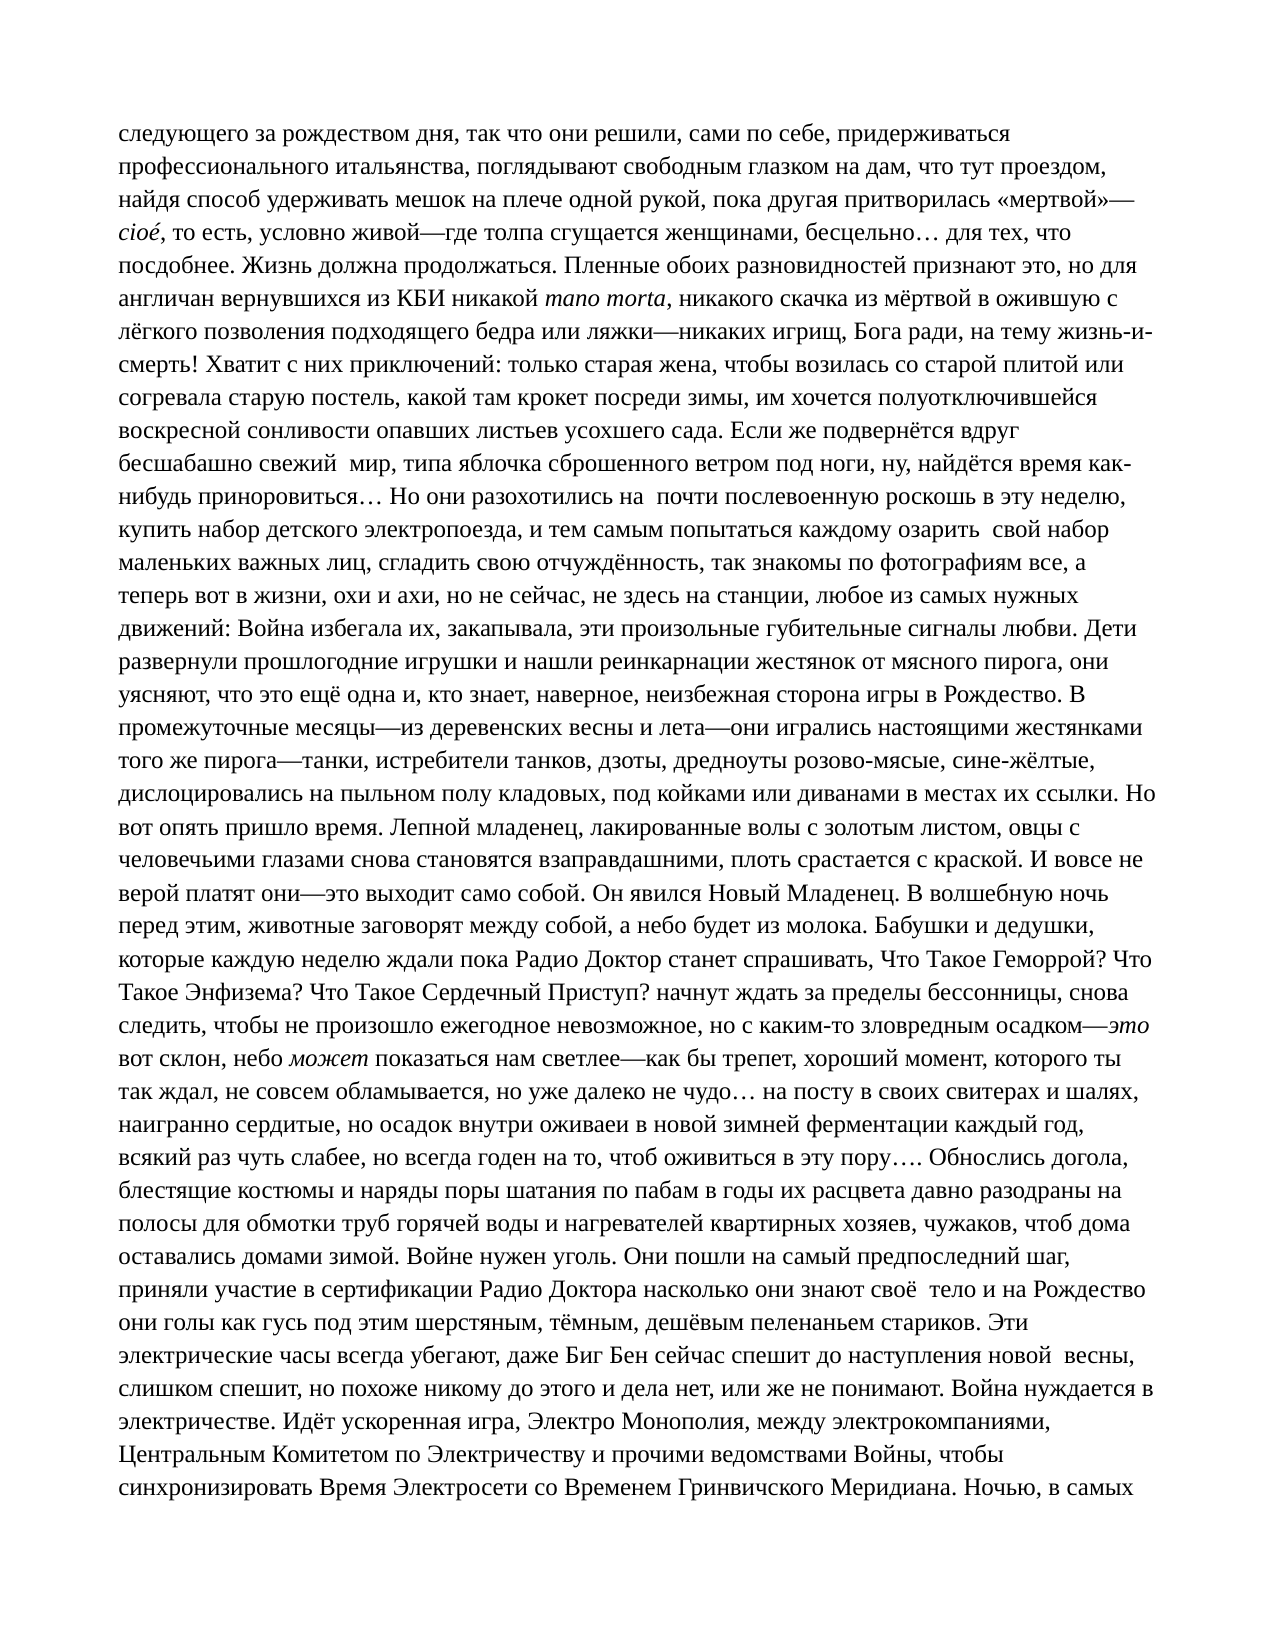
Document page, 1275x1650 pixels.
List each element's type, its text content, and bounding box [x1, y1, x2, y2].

text следующего за рождеством дня, так что они решили, сами по себе, придерживаться профессионального итальянства, поглядывают свободным глазком на дам, что тут проездом, найдя способ удерживать мешок на плече одной рукой, пока другая притворилась «мертвой»—cioé, то есть, условно живой—где толпа сгущается женщинами, бесцельно… для тех, что посдобнее. Жизнь должна продолжаться. Пленные обоих разновидностей признают это, но для англичан вернувшихся из КБИ никакой mano morta, никакого скачка из мёртвой в ожившую с лёгкого позволения подходящего бедра или ляжки—никаких игрищ, Бога ради, на тему жизнь-и-смерть! Хватит с них приключений: только старая жена, чтобы возилась со старой плитой или согревала старую постель, какой там крокет посреди зимы, им хочется полуотключившейся воскресной сонливости опавших листьев усохшего сада. Если же подвернётся вдруг бесшабашно свежий мир, типа яблочка сброшенного ветром под ноги, ну, найдётся время как-нибудь приноровиться… Но они разохотились на почти послевоенную роскошь в эту неделю, купить набор детского электропоезда, и тем самым попытаться каждому озарить свой набор маленьких важных лиц, сгладить свою отчуждённость, так знакомы по фотографиям все, а теперь вот в жизни, охи и ахи, но не сейчас, не здесь на станции, любое из самых нужных движений: Война избегала их, закапывала, эти произольные губительные сигналы любви. Дети развернули прошлогодние игрушки и нашли реинкарнации жестянок от мясного пирога, они уясняют, что это ещё одна и, кто знает, наверное, неизбежная сторона игры в Рождество. В промежуточные месяцы—из деревенских весны и лета—они игрались настоящими жестянками того же пирога—танки, истребители танков, дзоты, дредноуты розово-мясые, сине-жёлтые, дислоцировались на пыльном полу кладовых, под койками или диванами в местах их ссылки. Но вот опять пришло время. Лепной младенец, лакированные волы с золотым листом, овцы с человечьими глазами снова становятся взаправдашними, плоть срастается с краской. И вовсе не верой платят они—это выходит само собой. Он явился Новый Младенец. В волшебную ночь перед этим, животные заговорят между собой, а небо будет из молока. Бабушки и дедушки, которые каждую неделю ждали пока Радио Доктор станет спрашивать, Что Такое Геморрой? Что Такое Энфизема? Что Такое Сердечный Приступ? начнут ждать за пределы бессонницы, снова следить, чтобы не произошло ежегодное невозможное, но с каким-то зловредным осадком—это вот склон, небо может показаться нам светлее—как бы трепет, хороший момент, которого ты так ждал, не совсем обламывается, но уже далеко не чудо… на посту в своих свитерах и шалях, наигранно сердитые, но осадок внутри оживаеи в новой зимней ферментации каждый год, всякий раз чуть слабее, но всегда годен на то, чтоб оживиться в эту пору…. Обнослись догола, блестящие костюмы и наряды поры шатания по пабам в годы их расцвета давно разодраны на полосы для обмотки труб горячей воды и нагревателей квартирных хозяев, чужаков, чтоб дома оставались домами зимой. Войне нужен уголь. Они пошли на самый предпоследний шаг, приняли участие в сертификации Радио Доктора насколько они знают своё тело и на Рождество они голы как гусь под этим шерстяным, тёмным, дешёвым пеленаньем стариков. Эти электрические часы всегда убегают, даже Биг Бен сейчас спешит до наступления новой весны, слишком спешит, но похоже никому до этого и дела нет, или же не понимают. Война нуждается в электричестве. Идёт ускоренная игра, Электро Монополия, между электрокомпаниями, Центральным Комитетом по Электричеству и прочими ведомствами Войны, чтобы синхронизировать Время Электросети со Временем Гринвичского Меридиана. Ночью, в самых [118, 118, 1157, 1501]
